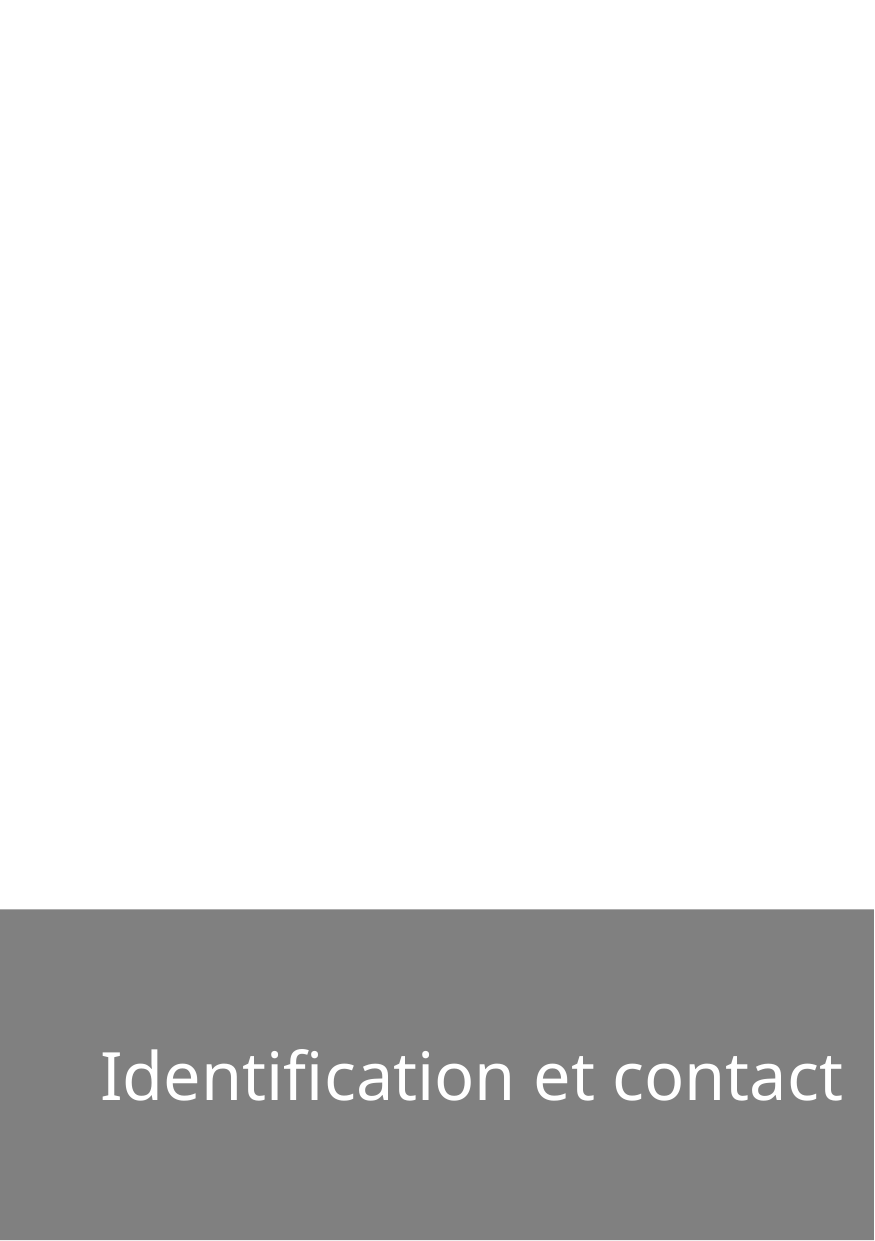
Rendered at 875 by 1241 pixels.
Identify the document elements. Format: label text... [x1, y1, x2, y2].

title Identification et contact [29, 933, 845, 1217]
